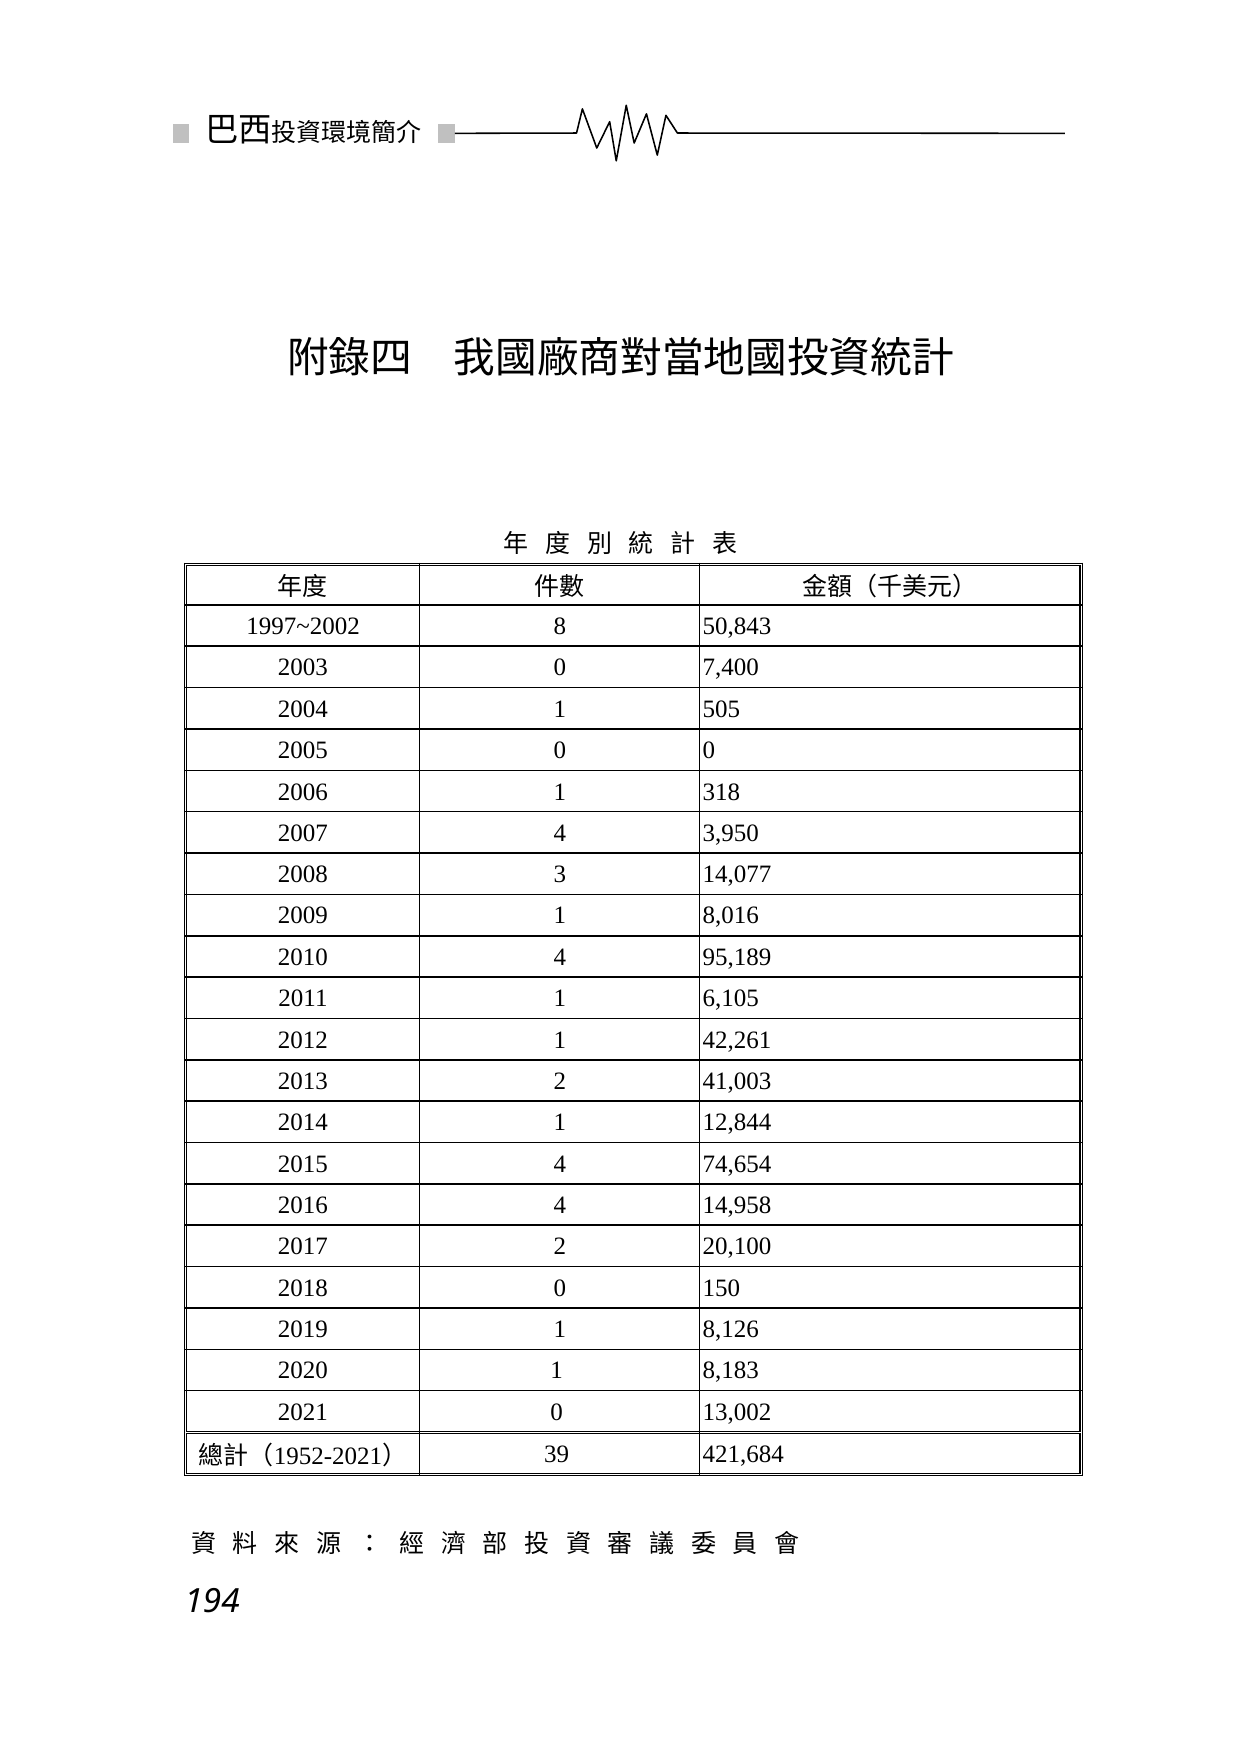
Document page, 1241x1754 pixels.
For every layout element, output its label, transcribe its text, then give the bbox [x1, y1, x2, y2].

table_cell 4 [420, 937, 699, 976]
table_cell 總計（1952-2021） [187, 1434, 419, 1472]
table_header 金額（千美元） [700, 566, 1079, 604]
table_cell 7,400 [700, 647, 1079, 687]
table_cell 6,105 [700, 978, 1079, 1018]
table_cell 8 [420, 606, 699, 645]
table_header 件數 [420, 566, 699, 604]
table_cell 2014 [187, 1102, 419, 1142]
text 資料來源：經濟部投資審議委員會 [183, 1500, 1058, 1563]
text 年度別統計表 [183, 500, 1058, 563]
table_cell 14,958 [700, 1185, 1079, 1224]
table_cell 74,654 [700, 1143, 1079, 1183]
table_cell 4 [420, 1143, 699, 1183]
table_cell 4 [420, 812, 699, 852]
table_cell 20,100 [700, 1226, 1079, 1266]
table_cell 0 [420, 647, 699, 687]
table_cell 2021 [187, 1391, 419, 1431]
table_cell 2019 [187, 1309, 419, 1348]
table_header 年度 [187, 566, 419, 604]
table_cell 2007 [187, 812, 419, 852]
table_cell 2018 [187, 1267, 419, 1307]
table_cell 0 [420, 1267, 699, 1307]
table_cell 0 [420, 1391, 699, 1431]
table_cell 2 [420, 1061, 699, 1100]
table_cell 2013 [187, 1061, 419, 1100]
table_cell 2020 [187, 1350, 419, 1390]
table_cell 1997~2002 [187, 606, 419, 645]
table_cell 2012 [187, 1019, 419, 1059]
table_cell 42,261 [700, 1019, 1079, 1059]
table_cell 1 [420, 1350, 699, 1390]
text 附錄四 我國廠商對當地國投資統計 [183, 313, 1058, 375]
table_cell 41,003 [700, 1061, 1079, 1100]
table_cell 1 [420, 1102, 699, 1142]
table_cell 2010 [187, 937, 419, 976]
table_cell 2017 [187, 1226, 419, 1266]
table_cell 8,126 [700, 1309, 1079, 1348]
table_cell 0 [420, 730, 699, 769]
table_cell 3,950 [700, 812, 1079, 852]
table_cell 50,843 [700, 606, 1079, 645]
table_cell 2015 [187, 1143, 419, 1183]
table_cell 1 [420, 771, 699, 811]
table_cell 505 [700, 688, 1079, 728]
table_cell 8,183 [700, 1350, 1079, 1390]
table_cell 2009 [187, 895, 419, 935]
table_cell 2006 [187, 771, 419, 811]
table_cell 1 [420, 1019, 699, 1059]
table_cell 3 [420, 854, 699, 893]
table_cell 39 [420, 1434, 699, 1472]
table_cell 1 [420, 978, 699, 1018]
table_cell 13,002 [700, 1391, 1079, 1431]
table_cell 2 [420, 1226, 699, 1266]
table_cell 2008 [187, 854, 419, 893]
table_cell 2004 [187, 688, 419, 728]
table_cell 2003 [187, 647, 419, 687]
table_cell 1 [420, 895, 699, 935]
table_cell 8,016 [700, 895, 1079, 935]
table_cell 2011 [187, 978, 419, 1018]
table_cell 4 [420, 1185, 699, 1224]
table_cell 150 [700, 1267, 1079, 1307]
table_cell 2005 [187, 730, 419, 769]
table_cell 12,844 [700, 1102, 1079, 1142]
table_cell 0 [700, 730, 1079, 769]
table_cell 95,189 [700, 937, 1079, 976]
table_cell 318 [700, 771, 1079, 811]
table_cell 14,077 [700, 854, 1079, 893]
table_cell 2016 [187, 1185, 419, 1224]
table_cell 1 [420, 1309, 699, 1348]
table_cell 1 [420, 688, 699, 728]
table_cell 421,684 [700, 1434, 1079, 1472]
